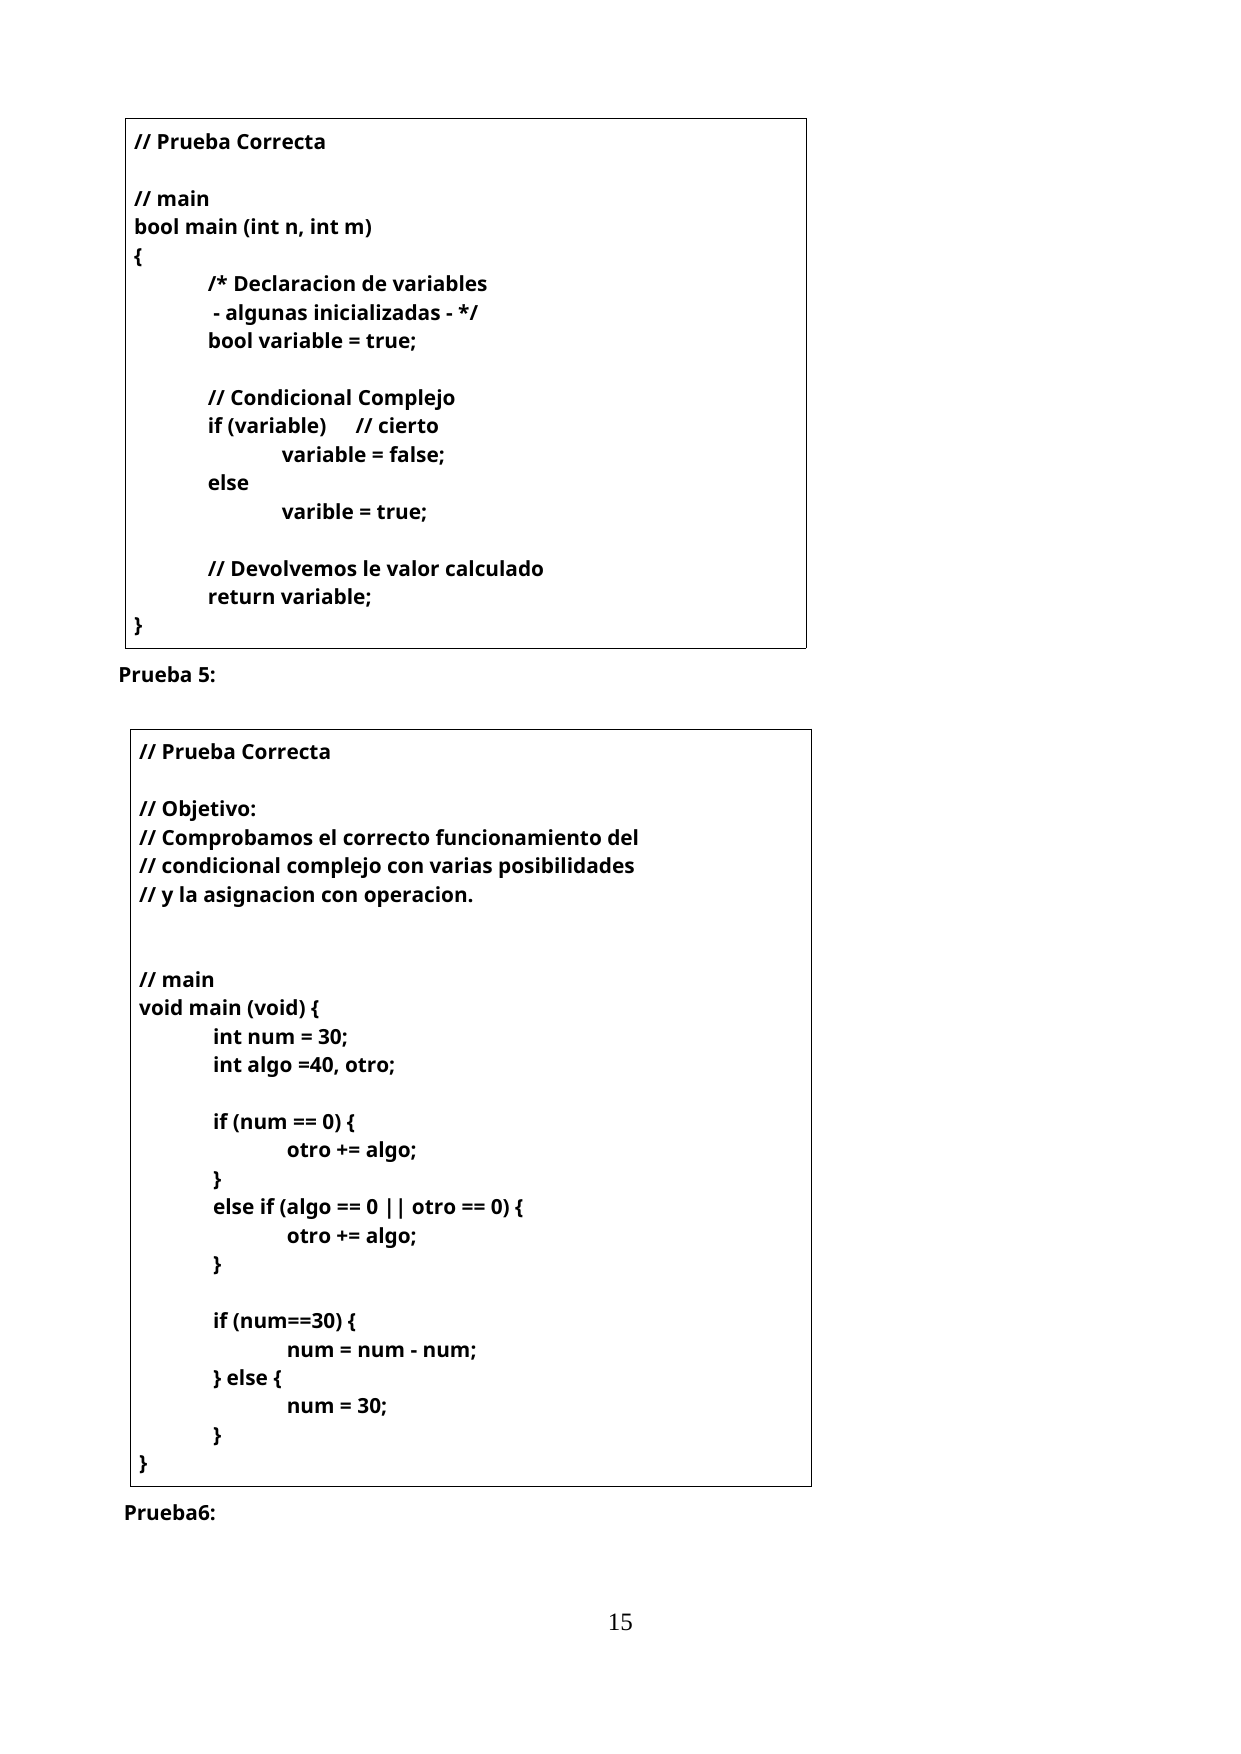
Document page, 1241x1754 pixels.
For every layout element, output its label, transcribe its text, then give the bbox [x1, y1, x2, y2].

text - algunas inicializadas - */ [134, 298, 797, 326]
text // y la asignacion con operacion. [139, 880, 803, 908]
text int num = 30; [139, 1022, 803, 1050]
text Prueba 5: [118, 118, 1122, 688]
text num = num - num; [139, 1335, 803, 1363]
text void main (void) { [139, 993, 803, 1022]
text else if (algo == 0 || otro == 0) { [139, 1192, 803, 1221]
text // main [134, 184, 797, 212]
text return variable; [134, 582, 797, 611]
text } else { [139, 1363, 803, 1392]
text // Prueba Correcta [139, 737, 803, 766]
text } [139, 1448, 803, 1477]
text /* Declaracion de variables [134, 269, 797, 298]
text } [139, 1249, 803, 1278]
text // condicional complejo con varias posibilidades [139, 851, 803, 880]
text // Prueba Correcta [134, 127, 797, 156]
text varible = true; [134, 497, 797, 525]
text // Comprobamos el correcto funcionamiento del [139, 823, 803, 851]
text variable = false; [134, 440, 797, 468]
text if (num==30) { [139, 1306, 803, 1335]
text // Condicional Complejo [134, 383, 797, 411]
text otro += algo; [139, 1221, 803, 1249]
text { [134, 241, 797, 269]
text // main [139, 965, 803, 993]
text } [134, 611, 797, 639]
text if (num == 0) { [139, 1107, 803, 1136]
text num = 30; [139, 1392, 803, 1420]
text int algo =40, otro; [139, 1050, 803, 1079]
text } [139, 1420, 803, 1448]
text Prueba6: [118, 717, 1122, 1526]
text } [139, 1164, 803, 1192]
text bool main (int n, int m) [134, 212, 797, 241]
text if (variable) // cierto [134, 411, 797, 440]
text // Devolvemos le valor calculado [134, 554, 797, 582]
text bool variable = true; [134, 326, 797, 354]
text otro += algo; [139, 1136, 803, 1164]
text // Objetivo: [139, 794, 803, 823]
text else [134, 468, 797, 497]
